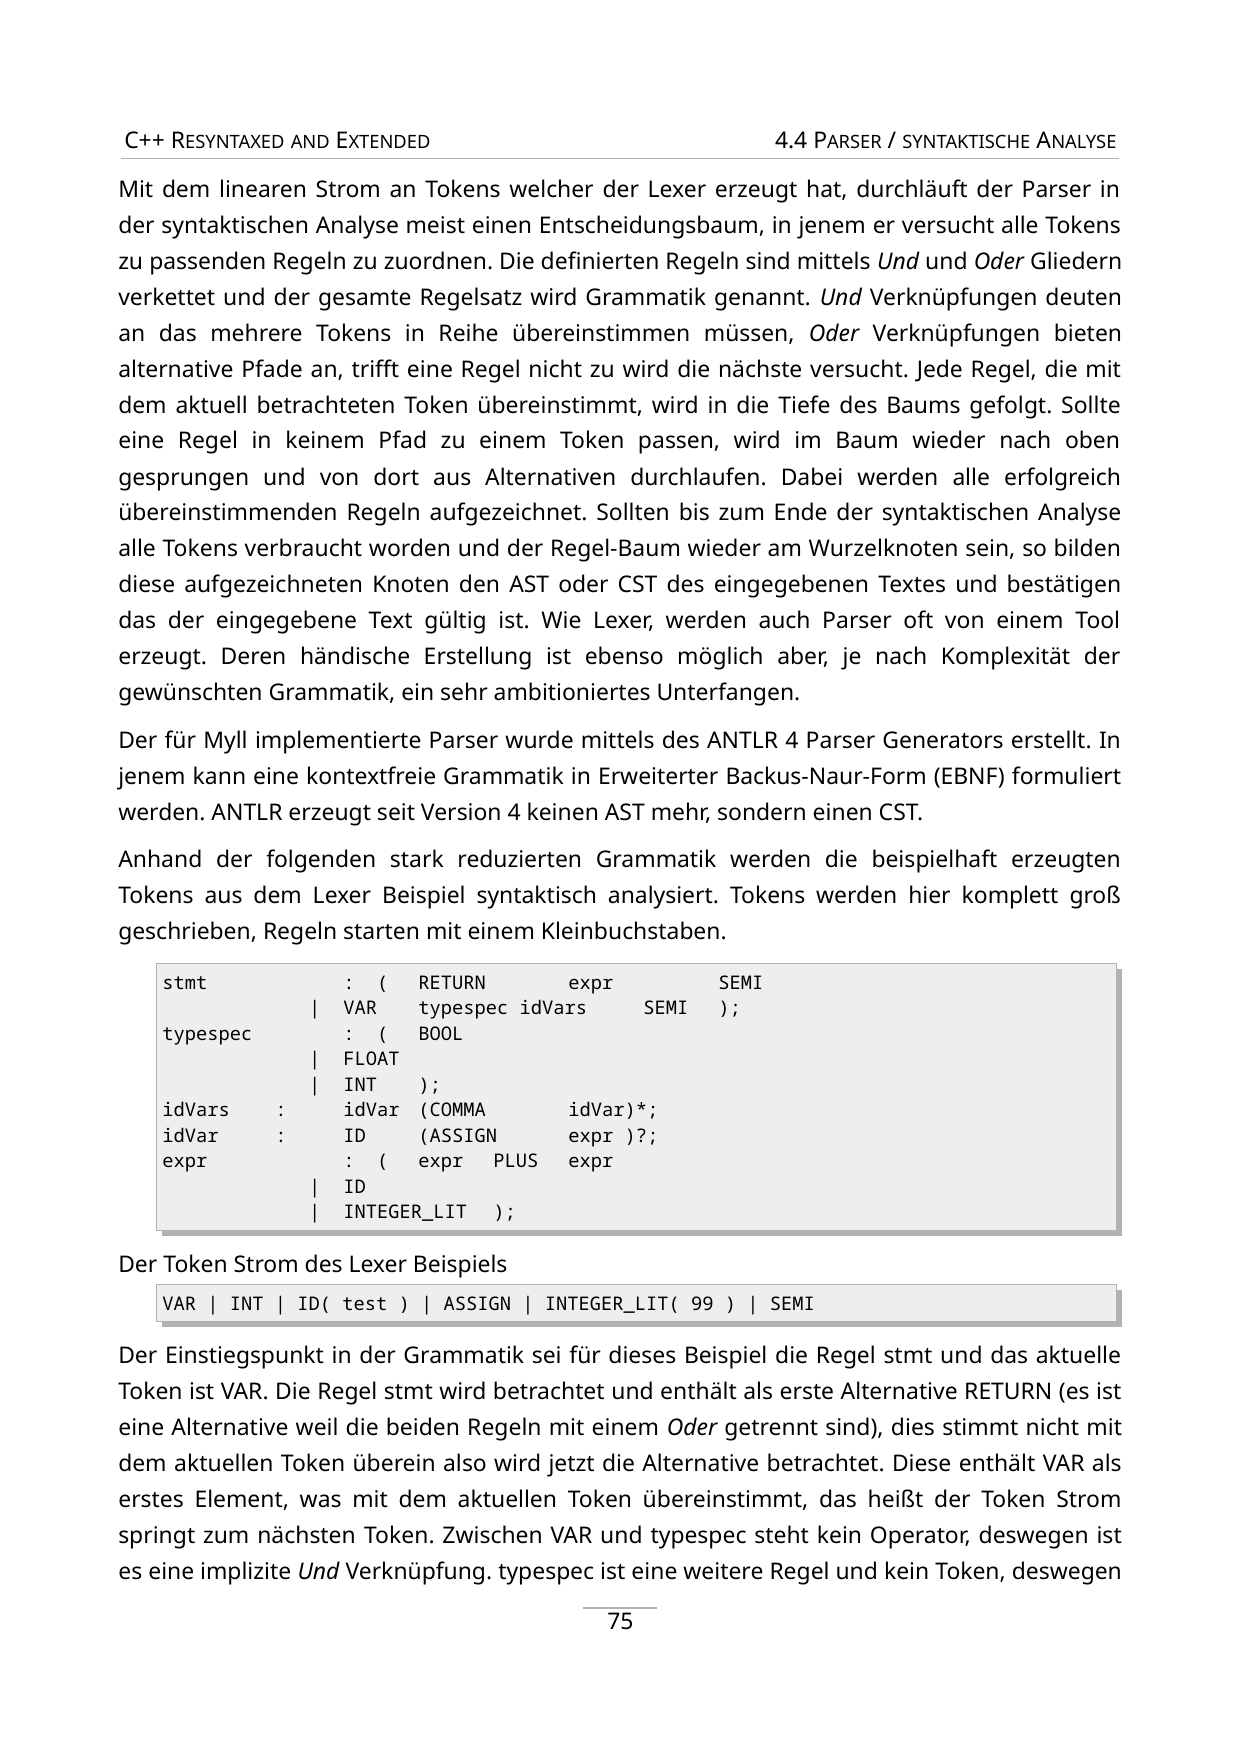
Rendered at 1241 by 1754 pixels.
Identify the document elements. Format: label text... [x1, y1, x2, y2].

text Anhand der folgenden stark reduzierten Grammatik werden die beispielhaft erzeugten Tokens aus dem Lexer Beispiel syntaktisch analysiert. Tokens werden hier komplett groß geschrieben, Regeln starten mit einem Kleinbuchstaben. [118, 843, 1122, 946]
text | FLOAT [157, 1039, 1116, 1065]
text VAR | INT | ID( test ) | ASSIGN | INTEGER_LIT( 99 ) | SEMI [157, 1285, 1116, 1321]
text typespec : ( BOOL [157, 1014, 1116, 1039]
text stmt : ( RETURN expr SEMI [157, 964, 1116, 988]
text Mit dem linearen Strom an Tokens welcher der Lexer erzeugt hat, durchläuft der Parser in der syntaktischen Analyse meist einen Entscheidungsbaum, in jenem er versucht alle Tokens zu passenden Regeln zu zuordnen. Die definierten Regeln sind mittels Und und Oder Gliedern verkettet und der gesamte Regelsatz wird Grammatik genannt. Und Verknüpfungen deuten an das mehrere Tokens in Reihe übereinstimmen müssen, Oder Verknüpfungen bieten alternative Pfade an, trifft eine Regel nicht zu wird die nächste versucht. Jede Regel, die mit dem aktuell betrachteten Token übereinstimmt, wird in die Tiefe des Baums gefolgt. Sollte eine Regel in keinem Pfad zu einem Token passen, wird im Baum wieder nach oben gesprungen und von dort aus Alternativen durchlaufen. Dabei werden alle erfolgreich übereinstimmenden Regeln aufgezeichnet. Sollten bis zum Ende der syntaktischen Analyse alle Tokens verbraucht worden und der Regel-Baum wieder am Wurzelknoten sein, so bilden diese aufgezeichneten Knoten den AST oder CST des eingegebenen Textes und bestätigen das der eingegebene Text gültig ist. Wie Lexer, werden auch Parser oft von einem Tool erzeugt. Deren händische Erstellung ist ebenso möglich aber, je nach Komplexität der gewünschten Grammatik, ein sehr ambitioniertes Unterfangen. [118, 173, 1122, 707]
text Der für Myll implementierte Parser wurde mittels des ANTLR 4 Parser Generators erstellt. In jenem kann eine kontextfreie Grammatik in Erweiterter Backus-Naur-Form (EBNF) formuliert werden. ANTLR erzeugt seit Version 4 keinen AST mehr, sondern einen CST. [118, 724, 1122, 827]
text Der Einstiegspunkt in der Grammatik sei für dieses Beispiel die Regel stmt und das aktuelle Token ist VAR. Die Regel stmt wird betrachtet und enthält als erste Alternative RETURN (es ist eine Alternative weil die beiden Regeln mit einem Oder getrennt sind), dies stimmt nicht mit dem aktuellen Token überein also wird jetzt die Alternative betrachtet. Diese enthält VAR als erstes Element, was mit dem aktuellen Token übereinstimmt, das heißt der Token Strom springt zum nächsten Token. Zwischen VAR und typespec steht kein Operator, deswegen ist es eine implizite Und Verknüpfung. typespec ist eine weitere Regel und kein Token, deswegen [118, 1339, 1122, 1586]
text | VAR typespec idVars SEMI ); [157, 988, 1116, 1014]
text Der Token Strom des Lexer Beispiels [118, 1248, 1122, 1279]
text | INT ); idVars : idVar (COMMA idVar)*; idVar : ID (ASSIGN expr )?; expr : ( expr PLUS expr | ID | INTEGER_LIT ); [157, 1065, 1116, 1230]
